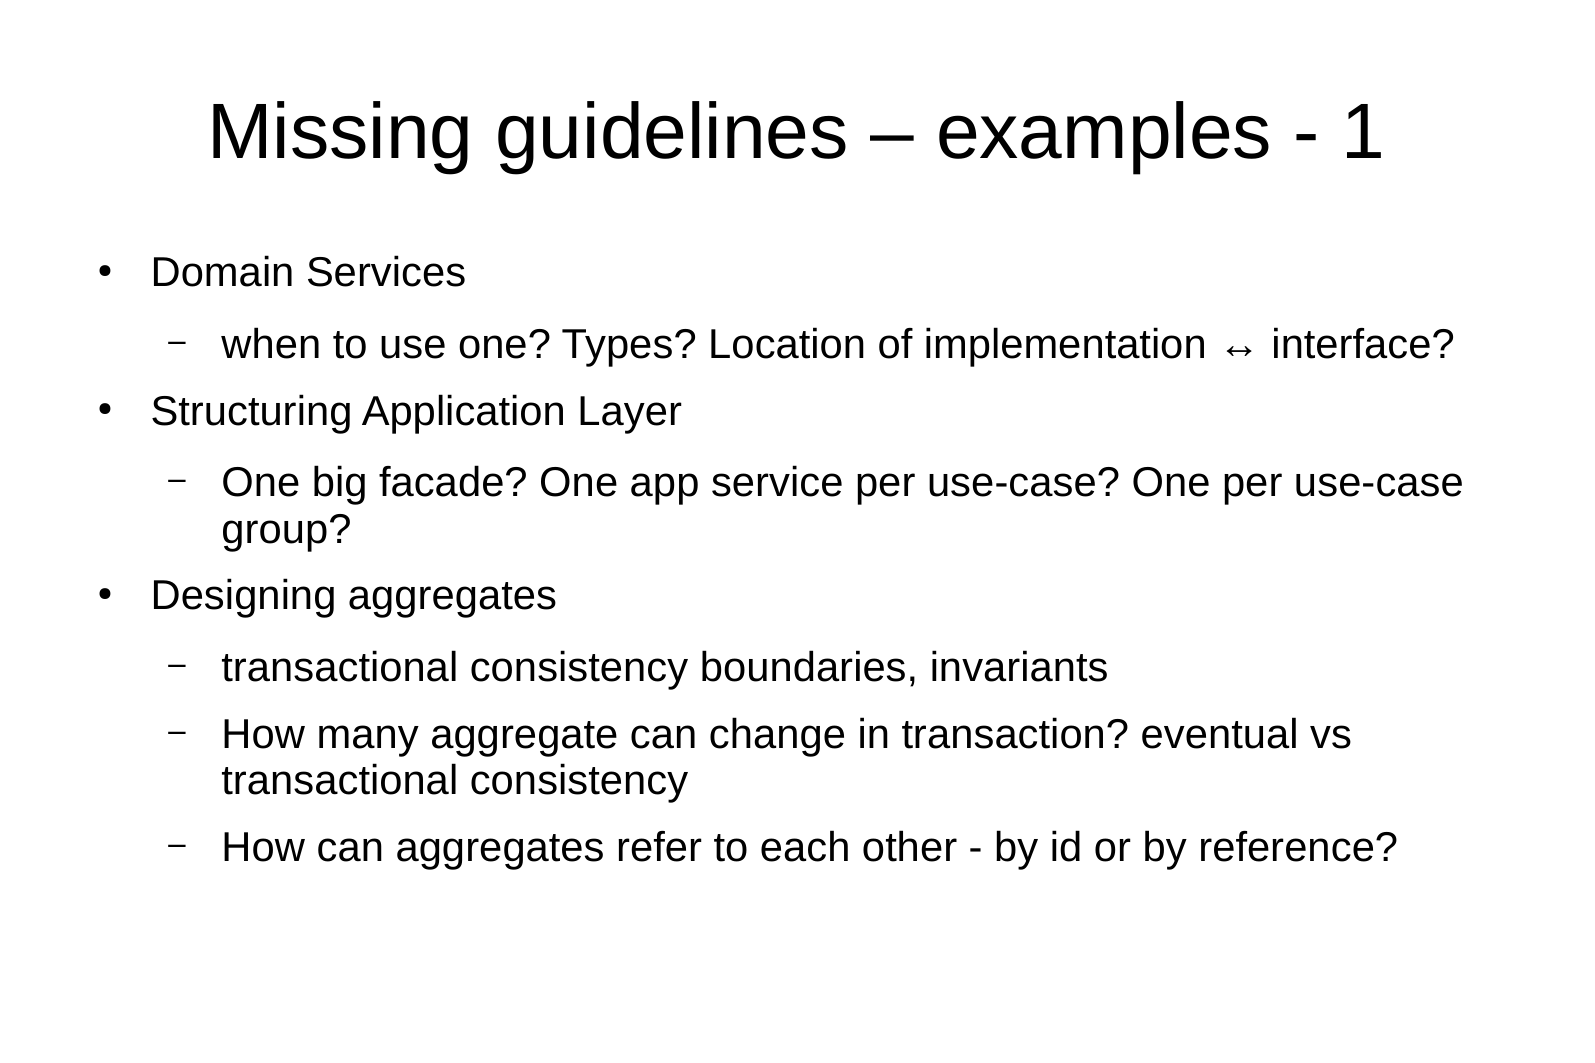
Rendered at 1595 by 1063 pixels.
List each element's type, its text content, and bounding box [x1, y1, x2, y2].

title Missing guidelines – examples - 1 [79, 42, 1515, 220]
list Domain Services when to use one? Types? Location of implementation ↔ interface? Structuring Application Layer One big facade? One app service per use-case? One per use-case group? Designing aggregates transactional consistency boundaries, invariants How many aggregate can change in transaction? eventual vs transactional consistency How can aggregates refer to each other - by id or by reference? [79, 248, 1515, 951]
